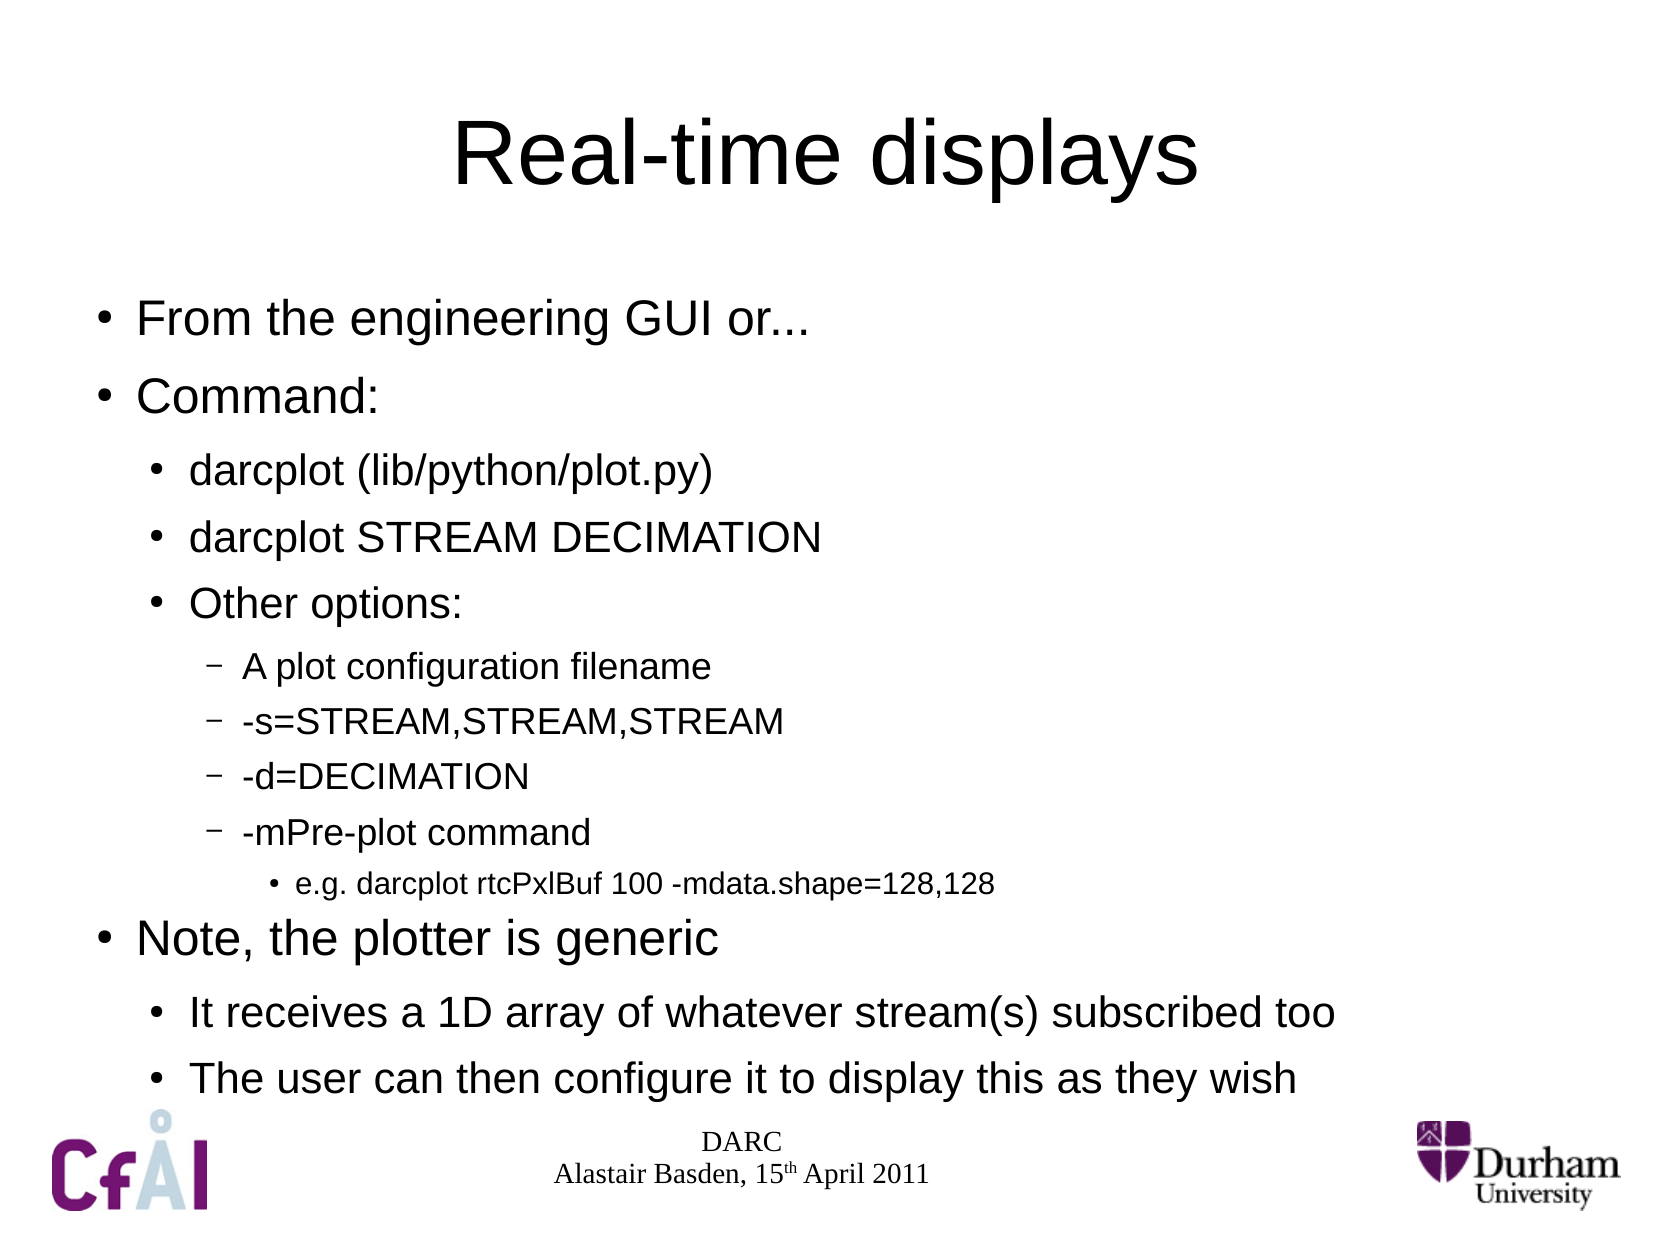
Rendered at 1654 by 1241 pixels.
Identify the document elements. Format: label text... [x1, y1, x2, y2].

title Real-time displays [82, 56, 1571, 250]
picture [52, 1109, 207, 1211]
picture [1417, 1121, 1621, 1211]
list From the engineering GUI or... Command: darcplot (lib/python/plot.py) darcplot STREAM DECIMATION Other options: A plot configuration filename -s=STREAM,STREAM,STREAM -d=DECIMATION -mPre-plot command e.g. darcplot rtcPxlBuf 100 -mdata.shape=128,128 Note, the plotter is generic It receives a 1D array of whatever stream(s) subscribed too The user can then configure it to display this as they wish [82, 290, 1571, 1109]
